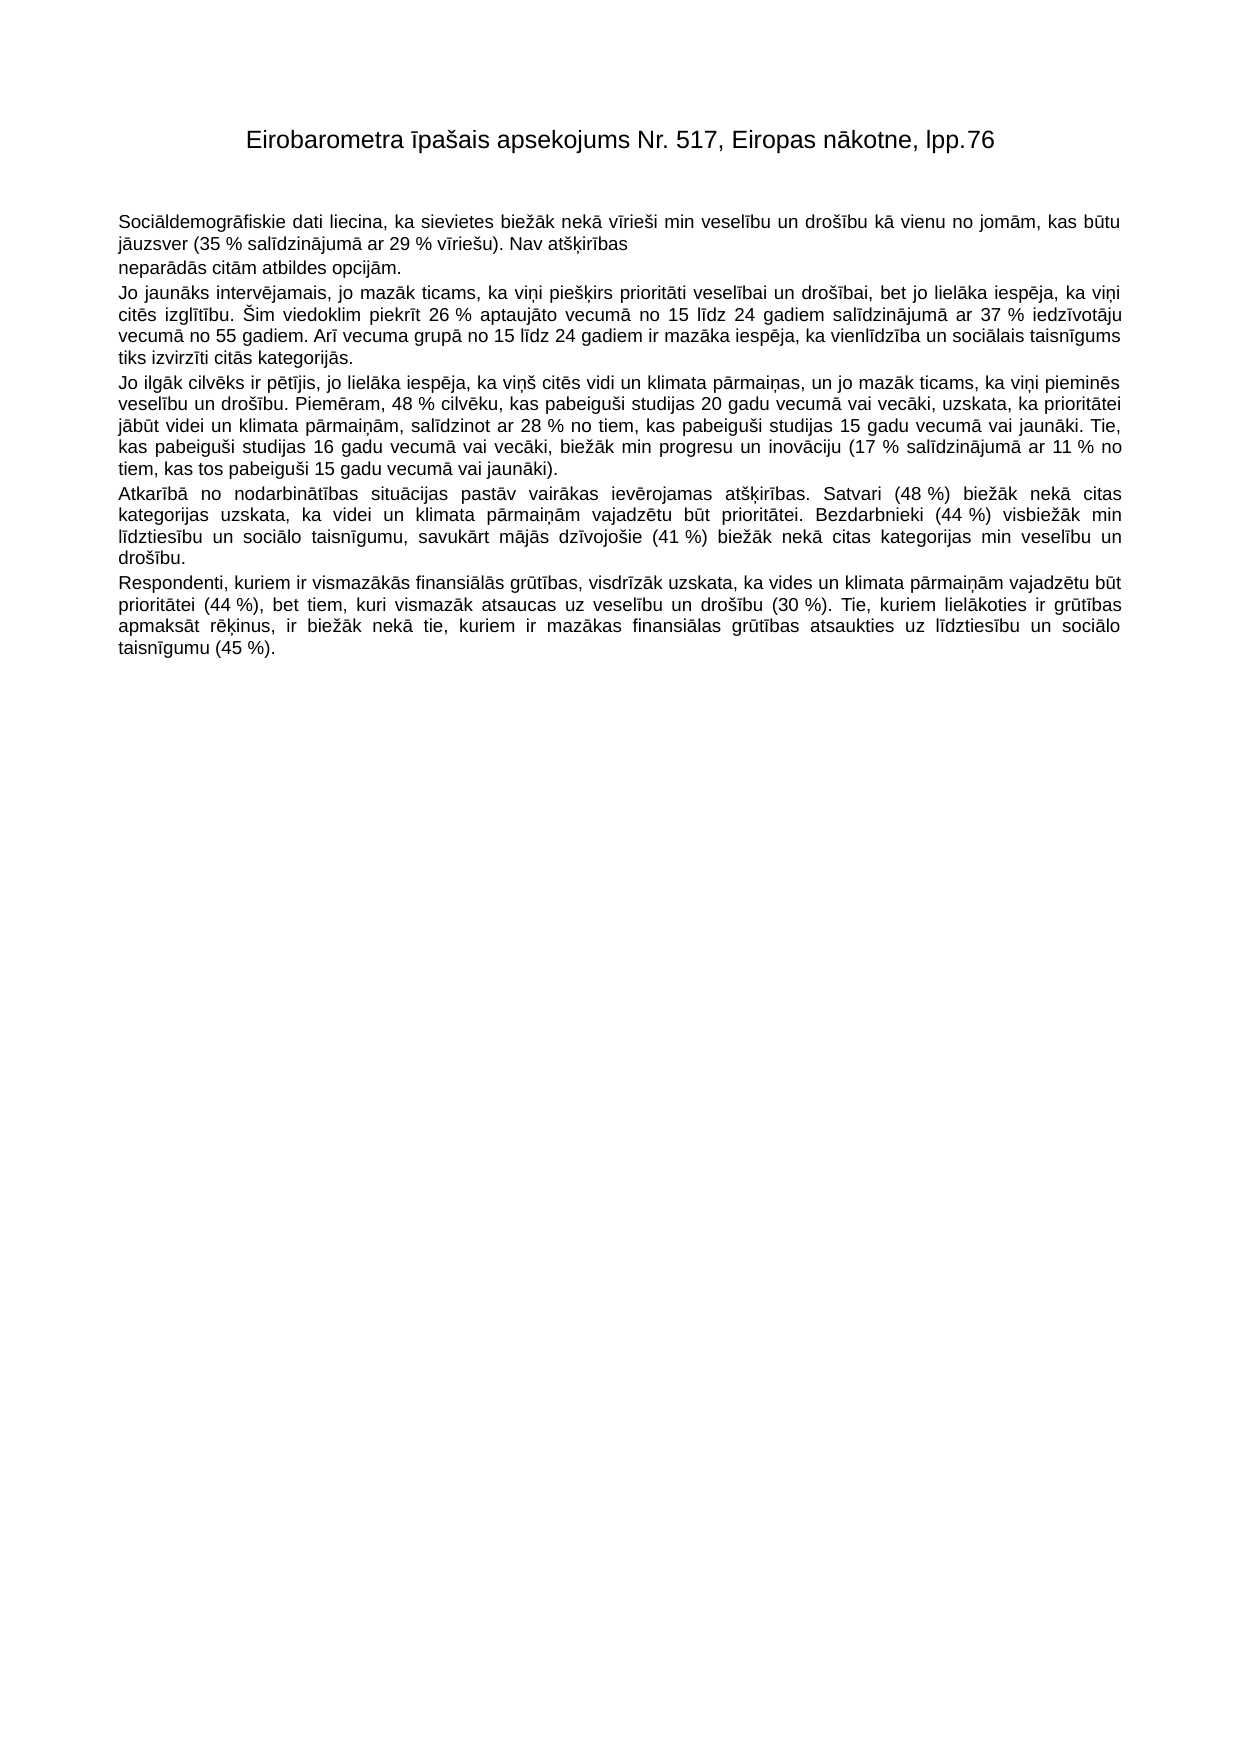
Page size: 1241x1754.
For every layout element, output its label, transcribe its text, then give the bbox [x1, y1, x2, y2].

text neparādās citām atbildes opcijām. [118, 257, 1122, 279]
text Atkarībā no nodarbinātības situācijas pastāv vairākas ievērojamas atšķirības. Satvari (48 %) biežāk nekā citas kategorijas uzskata, ka videi un klimata pārmaiņām vajadzētu būt prioritātei. Bezdarbnieki (44 %) visbiežāk min līdztiesību un sociālo taisnīgumu, savukārt mājās dzīvojošie (41 %) biežāk nekā citas kategorijas min veselību un drošību. [118, 482, 1122, 569]
text Jo ilgāk cilvēks ir pētījis, jo lielāka iespēja, ka viņš citēs vidi un klimata pārmaiņas, un jo mazāk ticams, ka viņi pieminēs veselību un drošību. Piemēram, 48 % cilvēku, kas pabeiguši studijas 20 gadu vecumā vai vecāki, uzskata, ka prioritātei jābūt videi un klimata pārmaiņām, salīdzinot ar 28 % no tiem, kas pabeiguši studijas 15 gadu vecumā vai jaunāki. Tie, kas pabeiguši studijas 16 gadu vecumā vai vecāki, biežāk min progresu un inovāciju (17 % salīdzinājumā ar 11 % no tiem, kas tos pabeiguši 15 gadu vecumā vai jaunāki). [118, 371, 1122, 479]
text Respondenti, kuriem ir vismazākās finansiālās grūtības, visdrīzāk uzskata, ka vides un klimata pārmaiņām vajadzētu būt prioritātei (44 %), bet tiem, kuri vismazāk atsaucas uz veselību un drošību (30 %). Tie, kuriem lielākoties ir grūtības apmaksāt rēķinus, ir biežāk nekā tie, kuriem ir mazākas finansiālas grūtības atsaukties uz līdztiesību un sociālo taisnīgumu (45 %). [118, 572, 1122, 658]
text Sociāldemogrāfiskie dati liecina, ka sievietes biežāk nekā vīrieši min veselību un drošību kā vienu no jomām, kas būtu jāuzsver (35 % salīdzinājumā ar 29 % vīriešu). Nav atšķirības [118, 211, 1122, 254]
text Jo jaunāks intervējamais, jo mazāk ticams, ka viņi piešķirs prioritāti veselībai un drošībai, bet jo lielāka iespēja, ka viņi citēs izglītību. Šim viedoklim piekrīt 26 % aptaujāto vecumā no 15 līdz 24 gadiem salīdzinājumā ar 37 % iedzīvotāju vecumā no 55 gadiem. Arī vecuma grupā no 15 līdz 24 gadiem ir mazāka iespēja, ka vienlīdzība un sociālais taisnīgums tiks izvirzīti citās kategorijās. [118, 282, 1122, 368]
